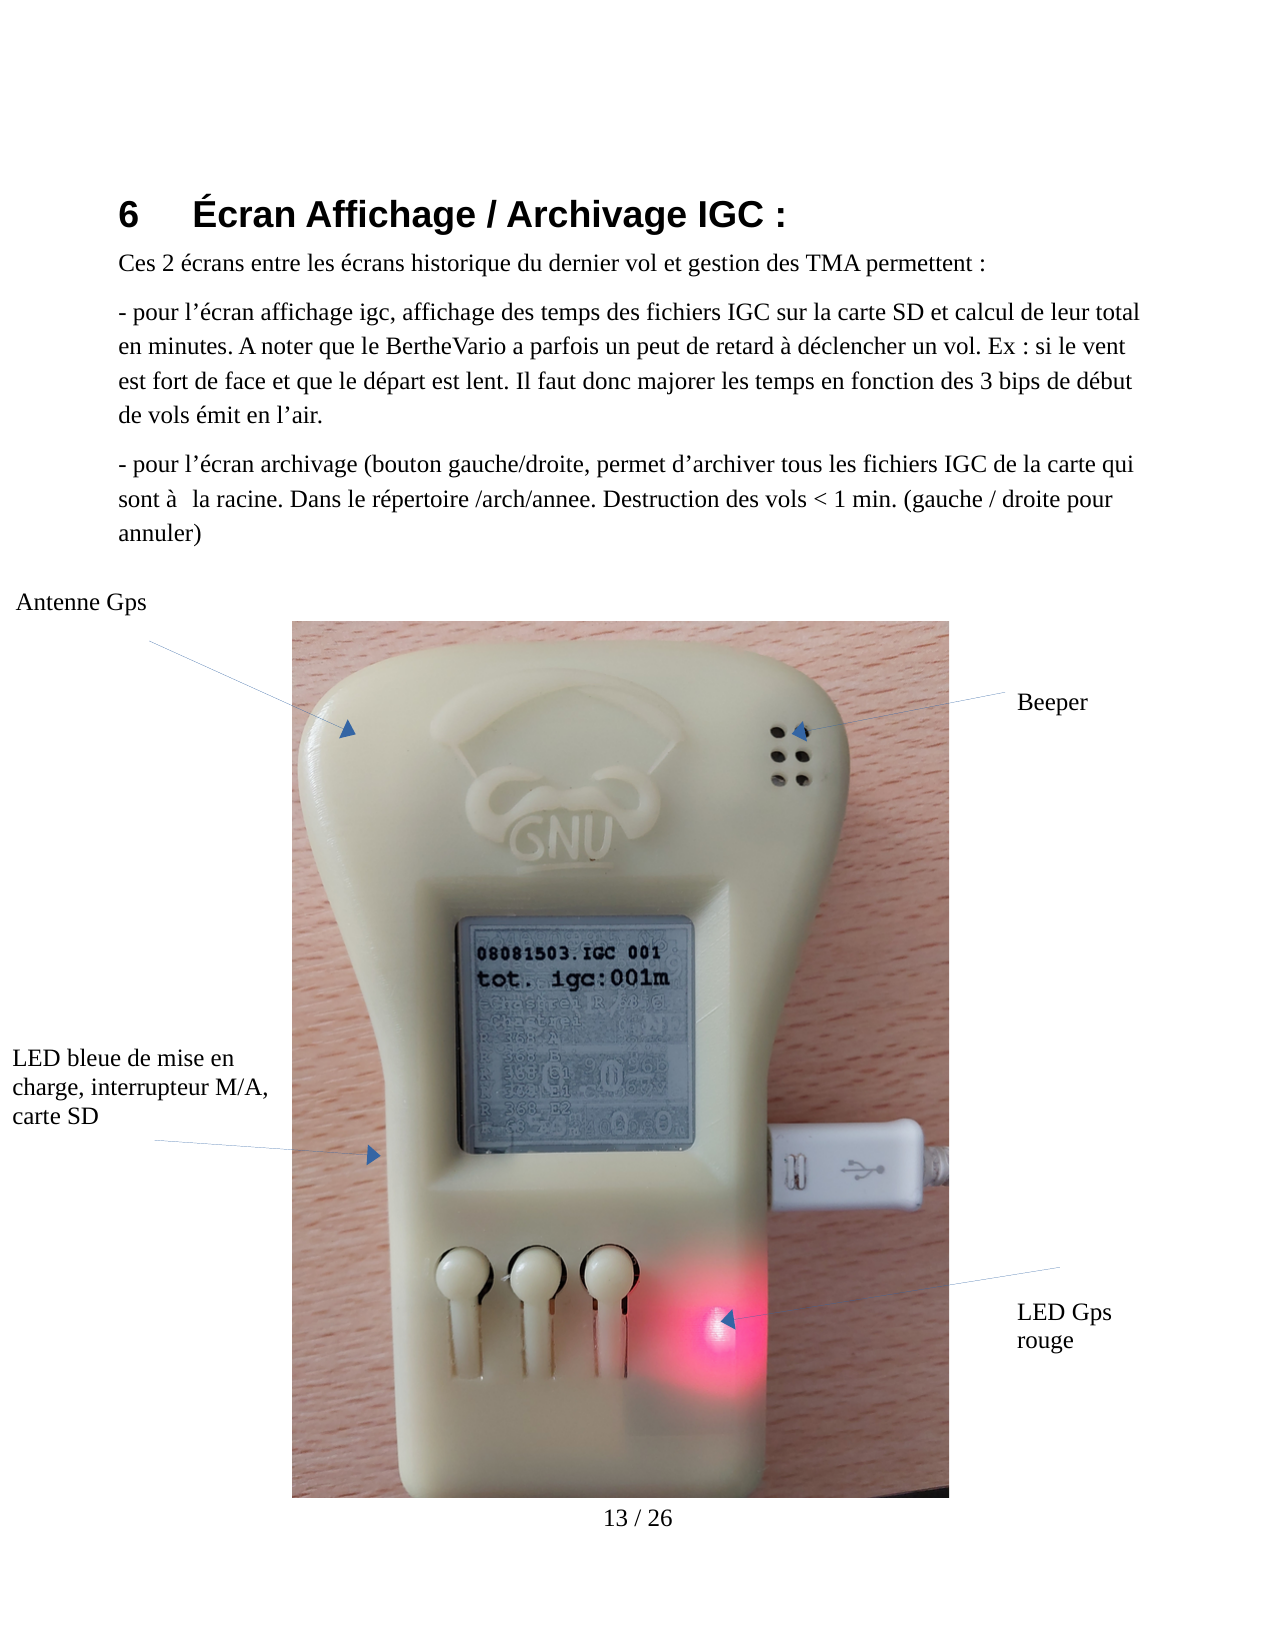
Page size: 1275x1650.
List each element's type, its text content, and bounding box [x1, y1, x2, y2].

picture [292, 621, 950, 1498]
text Ces 2 écrans entre les écrans historique du dernier vol et gestion des TMA permettent : [118, 248, 1157, 277]
subtitle Écran Affichage / Archivage IGC : [118, 192, 1157, 235]
text - pour l’écran affichage igc, affichage des temps des fichiers IGC sur la carte SD et calcul de leur total en minutes. A noter que le BertheVario a parfois un peut de retard à déclencher un vol. Ex : si le vent est fort de face et que le départ est lent. Il faut donc majorer les temps en fonction des 3 bips de début de vols émit en l’air. [118, 297, 1157, 429]
text - pour l’écran archivage (bouton gauche/droite, permet d’archiver tous les fichiers IGC de la carte qui sont à la racine. Dans le répertoire /arch/annee. Destruction des vols < 1 min. (gauche / droite pour annuler) [118, 449, 1157, 547]
